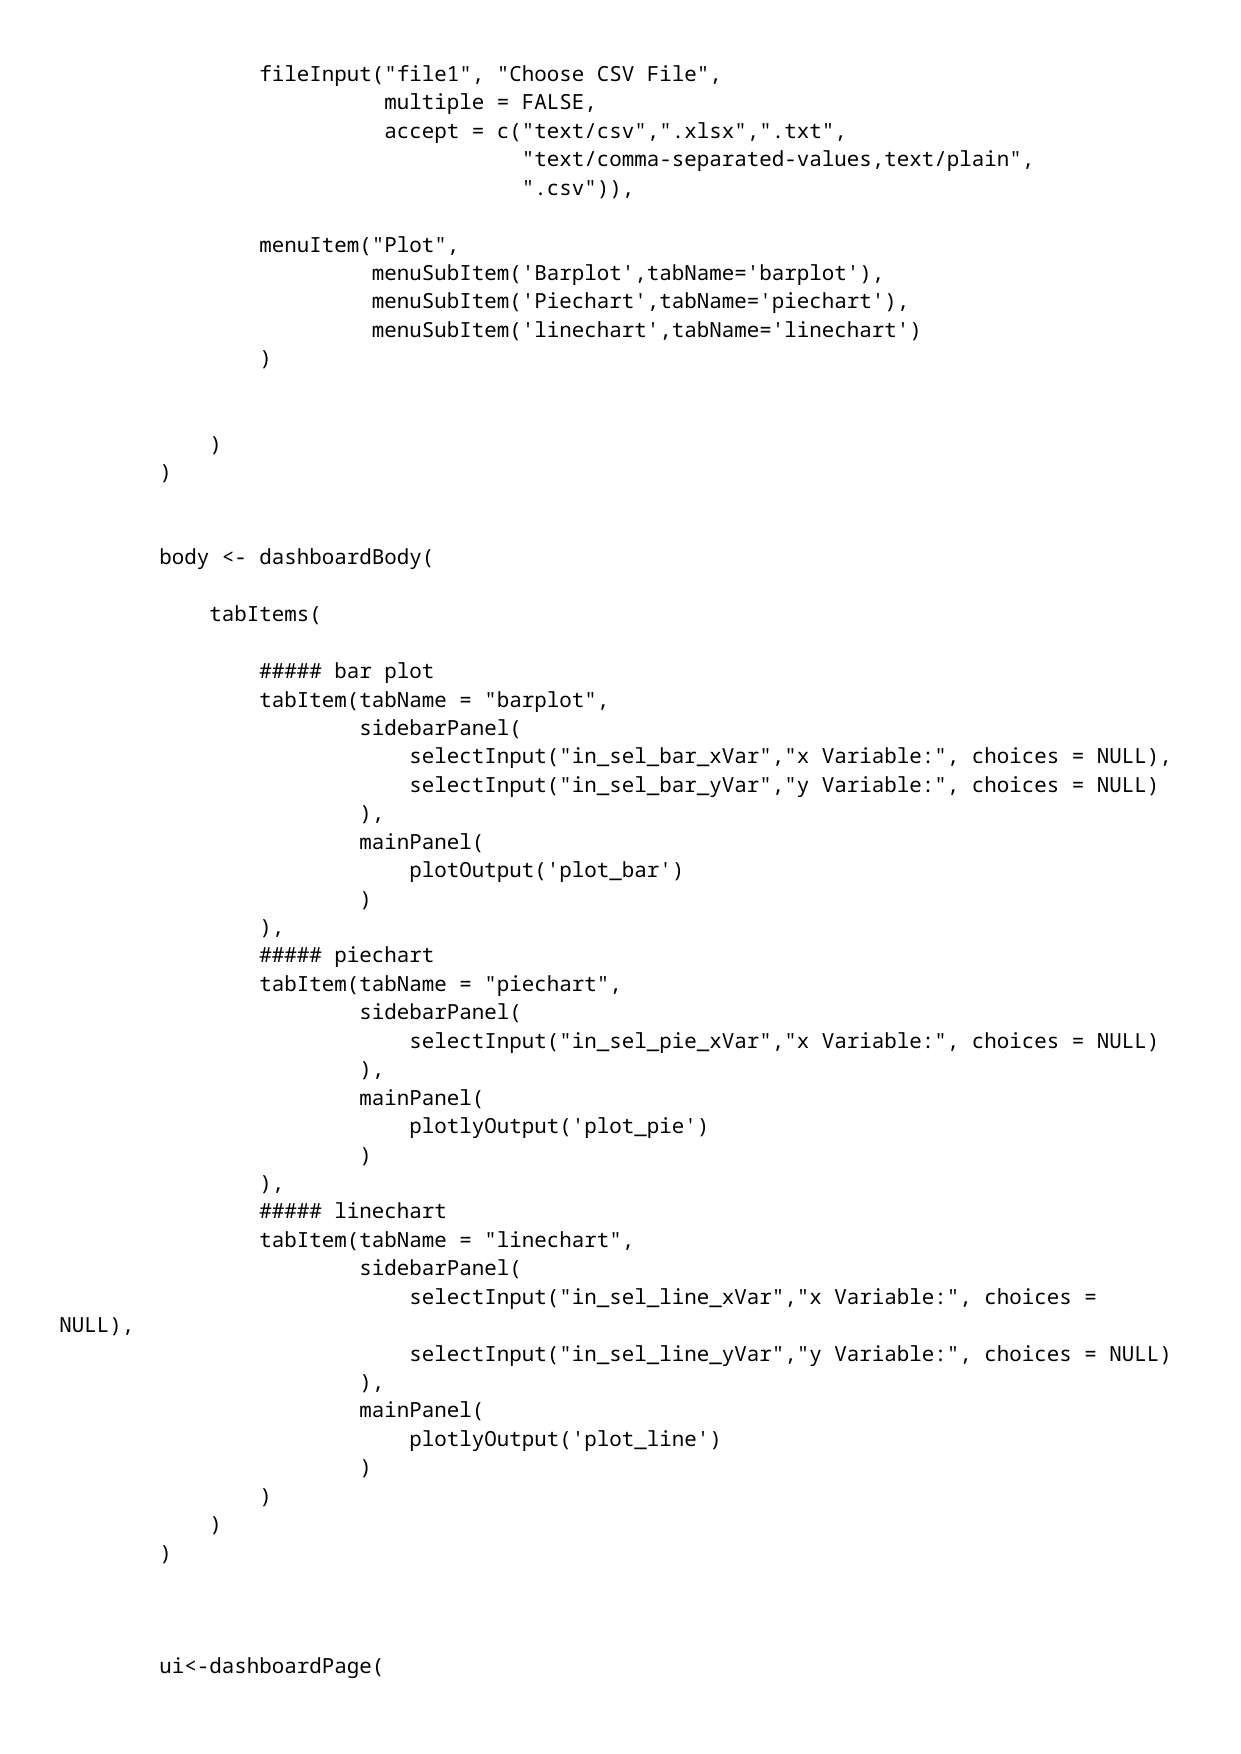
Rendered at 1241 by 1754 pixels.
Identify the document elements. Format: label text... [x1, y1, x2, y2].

text ) [59, 343, 1181, 372]
text menuSubItem('Piechart',tabName='piechart'), [59, 287, 1181, 315]
text mainPanel( [59, 827, 1181, 855]
text tabItem(tabName = "barplot", [59, 685, 1181, 713]
text selectInput("in_sel_bar_xVar","x Variable:", choices = NULL), [59, 742, 1181, 770]
text tabItem(tabName = "piechart", [59, 969, 1181, 997]
text ##### bar plot [59, 656, 1181, 685]
text "text/comma-separated-values,text/plain", [59, 144, 1181, 173]
text ui<-dashboardPage( [59, 1652, 1181, 1680]
text ) [59, 457, 1181, 486]
text selectInput("in_sel_line_yVar","y Variable:", choices = NULL) [59, 1339, 1181, 1367]
text ) [59, 429, 1181, 457]
text plotOutput('plot_bar') [59, 855, 1181, 884]
text mainPanel( [59, 1083, 1181, 1111]
text ) [59, 1481, 1181, 1509]
text sidebarPanel( [59, 997, 1181, 1026]
text menuSubItem('Barplot',tabName='barplot'), [59, 258, 1181, 287]
text ) [59, 1509, 1181, 1538]
text ##### linechart [59, 1197, 1181, 1225]
text ) [59, 884, 1181, 912]
text selectInput("in_sel_bar_yVar","y Variable:", choices = NULL) [59, 770, 1181, 798]
text selectInput("in_sel_pie_xVar","x Variable:", choices = NULL) [59, 1026, 1181, 1054]
text accept = c("text/csv",".xlsx",".txt", [59, 116, 1181, 144]
text ), [59, 1367, 1181, 1396]
text sidebarPanel( [59, 1253, 1181, 1282]
text plotlyOutput('plot_pie') [59, 1111, 1181, 1140]
text ".csv")), [59, 173, 1181, 201]
text ), [59, 798, 1181, 827]
text selectInput("in_sel_line_xVar","x Variable:", choices = NULL), [59, 1282, 1181, 1339]
text ) [59, 1140, 1181, 1168]
text sidebarPanel( [59, 713, 1181, 742]
text body <- dashboardBody( [59, 542, 1181, 571]
text menuItem("Plot", [59, 230, 1181, 258]
text ) [59, 1538, 1181, 1566]
text tabItems( [59, 599, 1181, 628]
text ), [59, 1054, 1181, 1083]
text fileInput("file1", "Choose CSV File", [59, 59, 1181, 87]
text menuSubItem('linechart',tabName='linechart') [59, 315, 1181, 343]
text ) [59, 1452, 1181, 1481]
text ), [59, 912, 1181, 941]
text ##### piechart [59, 941, 1181, 969]
text multiple = FALSE, [59, 87, 1181, 116]
text plotlyOutput('plot_line') [59, 1424, 1181, 1452]
text tabItem(tabName = "linechart", [59, 1225, 1181, 1253]
text mainPanel( [59, 1396, 1181, 1424]
text ), [59, 1168, 1181, 1197]
